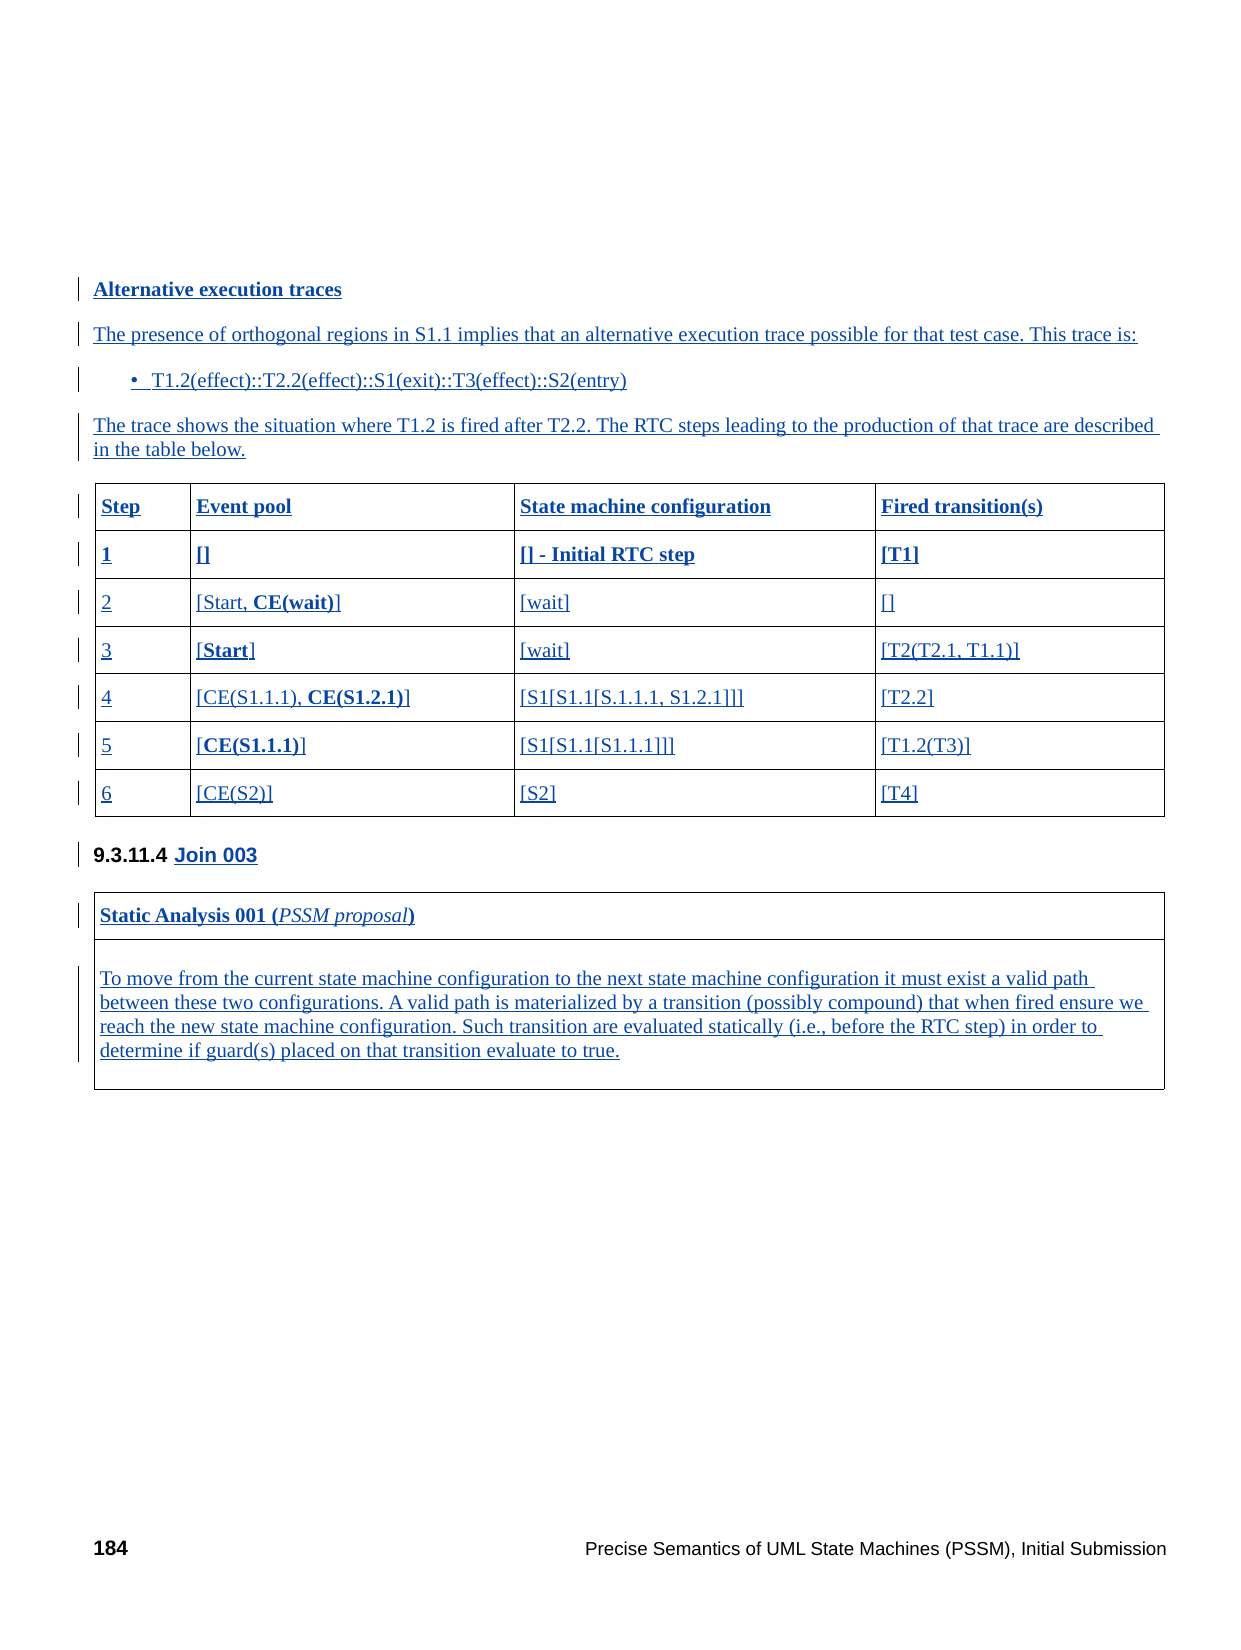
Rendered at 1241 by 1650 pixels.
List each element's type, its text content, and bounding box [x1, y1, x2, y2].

table_cell 3 [96, 627, 190, 673]
table_cell 6 [96, 770, 190, 816]
table_cell 5 [96, 722, 190, 769]
table_cell [S1[S1.1[S.1.1.1, S1.2.1]]] [515, 674, 875, 721]
table_cell [T1] [876, 531, 1164, 578]
table_cell [CE(S1.1.1)] [191, 722, 514, 769]
table_cell [wait] [515, 627, 875, 673]
table_cell [] [876, 579, 1164, 626]
table_cell [S2] [515, 770, 875, 816]
table_header State machine configuration [515, 484, 875, 530]
text The presence of orthogonal regions in S1.1 implies that an alternative execution trace possible for that test case. This trace is: [93, 322, 1164, 346]
table_cell [] [191, 531, 514, 578]
table_cell 4 [96, 674, 190, 721]
table_cell [wait] [515, 579, 875, 626]
subtitle Join 003 [93, 842, 1164, 867]
table_cell [Start, CE(wait)] [191, 579, 514, 626]
list T1.2(effect)::T2.2(effect)::S1(exit)::T3(effect)::S2(entry) [131, 367, 1164, 392]
table_header Fired transition(s) [876, 484, 1164, 530]
table_cell 1 [96, 531, 190, 578]
table_cell [T4] [876, 770, 1164, 816]
text The trace shows the situation where T1.2 is fired after T2.2. The RTC steps leading to the production of that trace are described in the table below. [93, 413, 1164, 461]
table_cell [T2(T2.1, T1.1)] [876, 627, 1164, 673]
table_cell [T2.2] [876, 674, 1164, 721]
table_cell To move from the current state machine configuration to the next state machine configuration it must exist a valid path between these two configurations. A valid path is materialized by a transition (possibly compound) that when fired ensure we reach the new state machine configuration. Such transition are evaluated statically (i.e., before the RTC step) in order to determine if guard(s) placed on that transition evaluate to true. [95, 940, 1164, 1089]
table_cell [S1[S1.1[S1.1.1]]] [515, 722, 875, 769]
table_cell [CE(S2)] [191, 770, 514, 816]
table_header Step [96, 484, 190, 530]
table_cell [] - Initial RTC step [515, 531, 875, 578]
table_header Static Analysis 001 (PSSM proposal) [95, 893, 1164, 939]
table_header Event pool [191, 484, 514, 530]
table_cell [T1.2(T3)] [876, 722, 1164, 769]
table_cell [CE(S1.1.1), CE(S1.2.1)] [191, 674, 514, 721]
table_cell [Start] [191, 627, 514, 673]
text Alternative execution traces [93, 277, 1164, 301]
table_cell 2 [96, 579, 190, 626]
